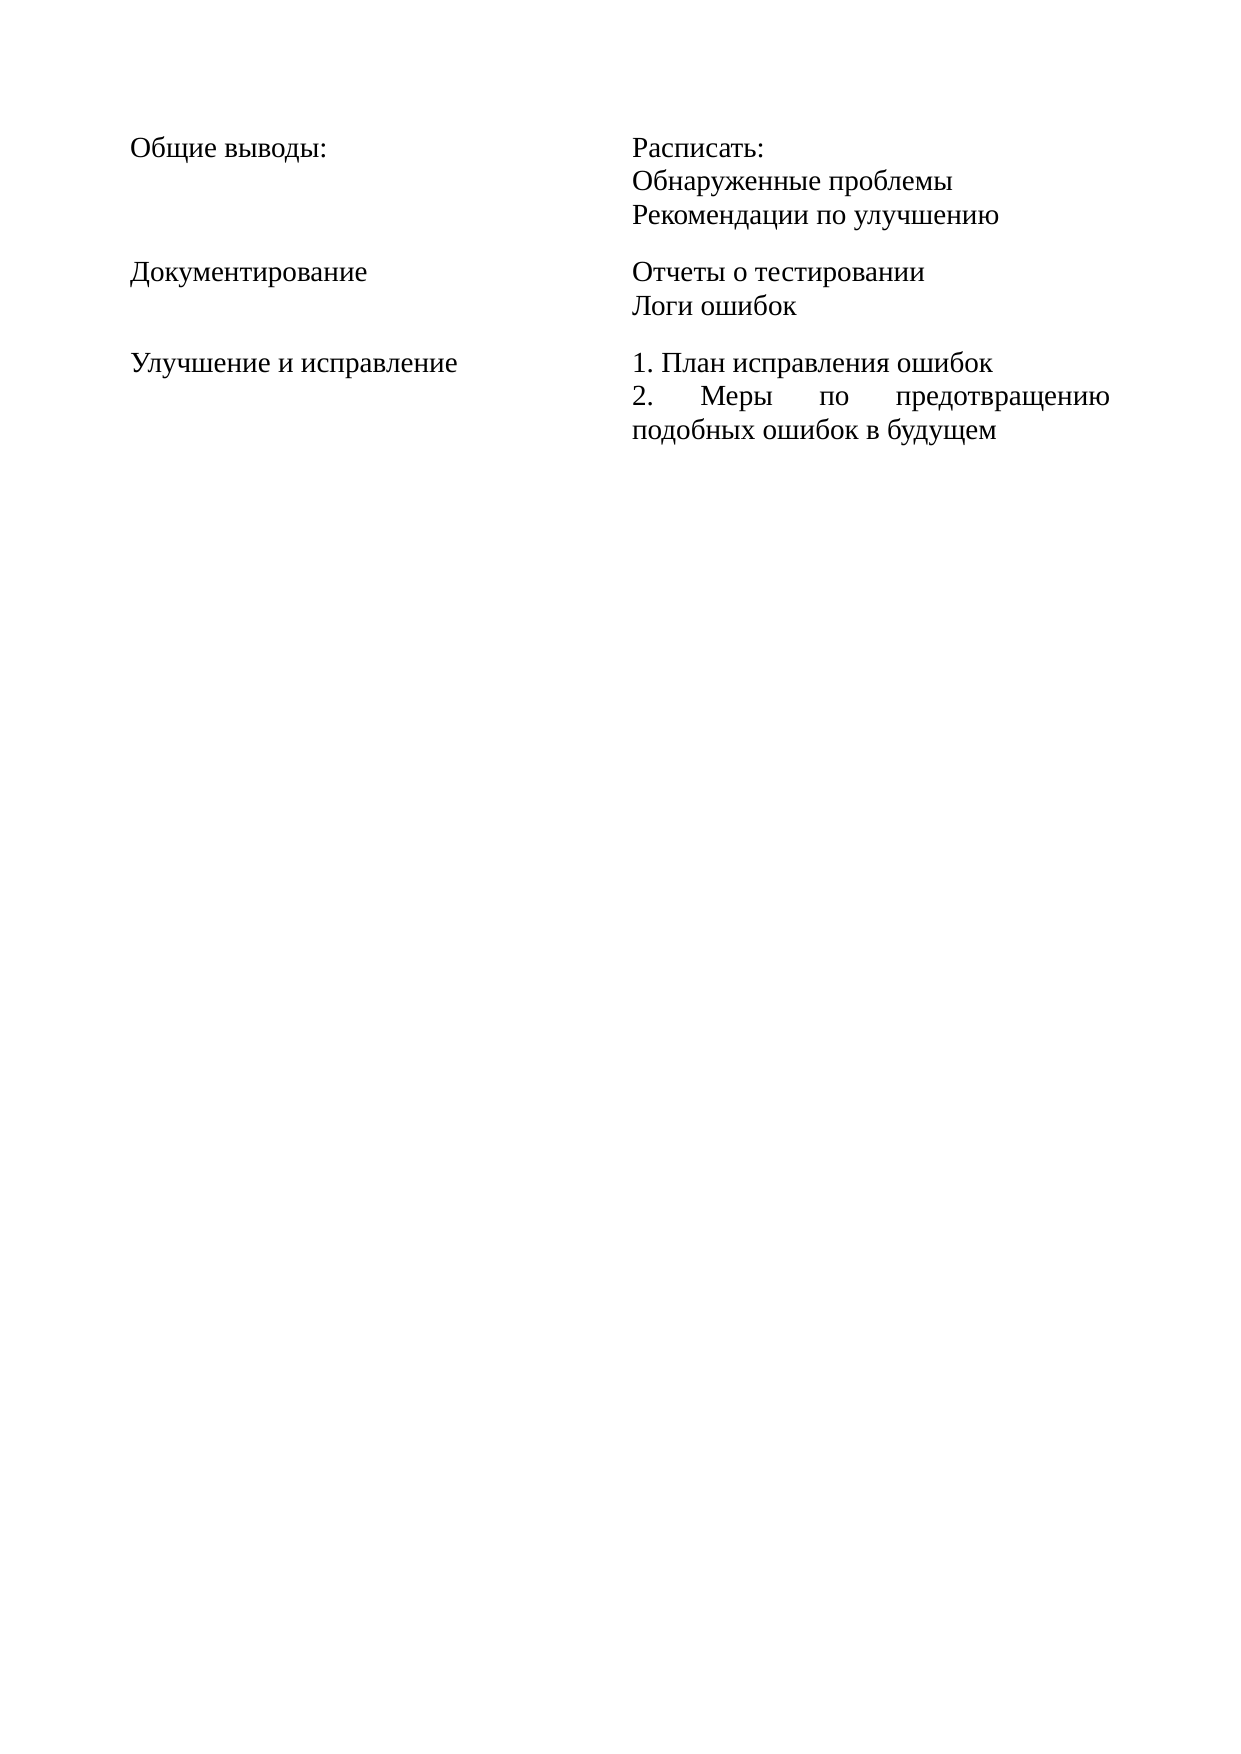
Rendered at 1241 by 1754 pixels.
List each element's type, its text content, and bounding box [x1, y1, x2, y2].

table_cell Отчеты о тестировании Логи ошибок [620, 242, 1122, 333]
table_cell Улучшение и исправление [118, 333, 620, 457]
table_cell Общие выводы: [118, 118, 620, 242]
table_cell Расписать: Обнаруженные проблемы Рекомендации по улучшению [620, 118, 1122, 242]
table_cell 1. План исправления ошибок 2. Меры по предотвращению подобных ошибок в будущем [620, 333, 1122, 457]
table_cell Документирование [118, 242, 620, 333]
